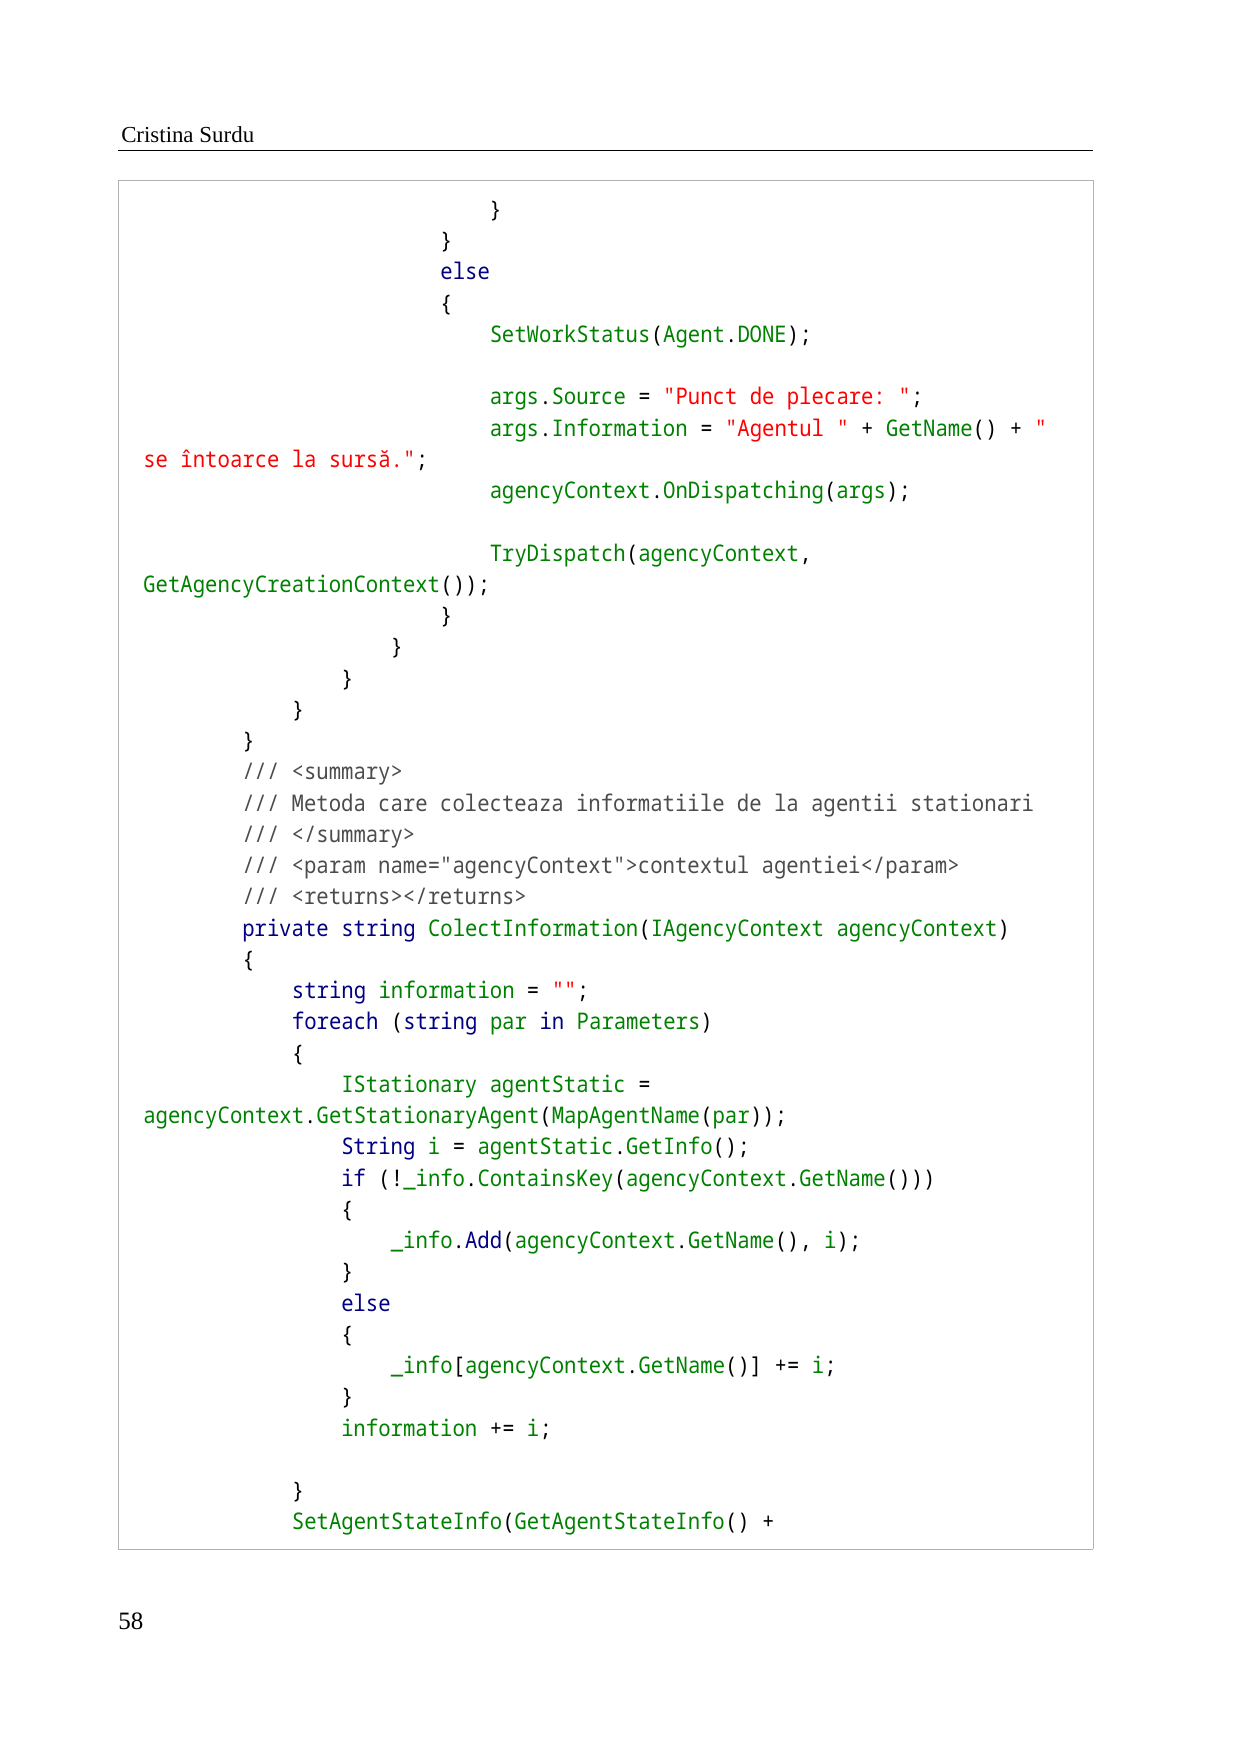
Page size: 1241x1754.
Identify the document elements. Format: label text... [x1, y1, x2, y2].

text /// <summary> [119, 743, 1093, 774]
text /// Metoda care colecteaza informatiile de la agentii stationari [119, 774, 1093, 805]
text TryDispatch(agencyContext, GetAgencyCreationContext()); [119, 524, 1093, 586]
text private string ColectInformation(IAgencyContext agencyContext) [119, 899, 1093, 930]
text SetAgentStateInfo(GetAgentStateInfo() + [119, 1493, 1093, 1549]
text } [119, 1243, 1093, 1274]
text else [119, 243, 1093, 274]
text { [119, 1180, 1093, 1211]
text } [119, 586, 1093, 618]
text { [119, 1024, 1093, 1055]
text } [119, 211, 1093, 243]
text IStationary agentStatic = agencyContext.GetStationaryAgent(MapAgentName(par)); [119, 1055, 1093, 1118]
text agencyContext.OnDispatching(args); [119, 461, 1093, 505]
text { [119, 1305, 1093, 1336]
text } [119, 181, 1093, 211]
text if (!_info.ContainsKey(agencyContext.GetName())) [119, 1149, 1093, 1180]
text /// <param name="agencyContext">contextul agentiei</param> [119, 836, 1093, 868]
text SetWorkStatus(Agent.DONE); [119, 305, 1093, 349]
text string information = ""; [119, 961, 1093, 993]
text /// <returns></returns> [119, 868, 1093, 899]
text } [119, 680, 1093, 711]
text information += i; [119, 1399, 1093, 1443]
text { [119, 274, 1093, 305]
text } [119, 1461, 1093, 1493]
text } [119, 618, 1093, 649]
text String i = agentStatic.GetInfo(); [119, 1118, 1093, 1149]
text _info.Add(agencyContext.GetName(), i); [119, 1211, 1093, 1243]
text } [119, 711, 1093, 743]
text { [119, 930, 1093, 961]
text } [119, 649, 1093, 680]
text _info[agencyContext.GetName()] += i; [119, 1336, 1093, 1368]
text } [119, 1368, 1093, 1399]
text /// </summary> [119, 805, 1093, 836]
text args.Source = "Punct de plecare: "; [119, 368, 1093, 399]
text else [119, 1274, 1093, 1305]
text foreach (string par in Parameters) [119, 993, 1093, 1024]
text args.Information = "Agentul " + GetName() + " se întoarce la sursă."; [119, 399, 1093, 461]
